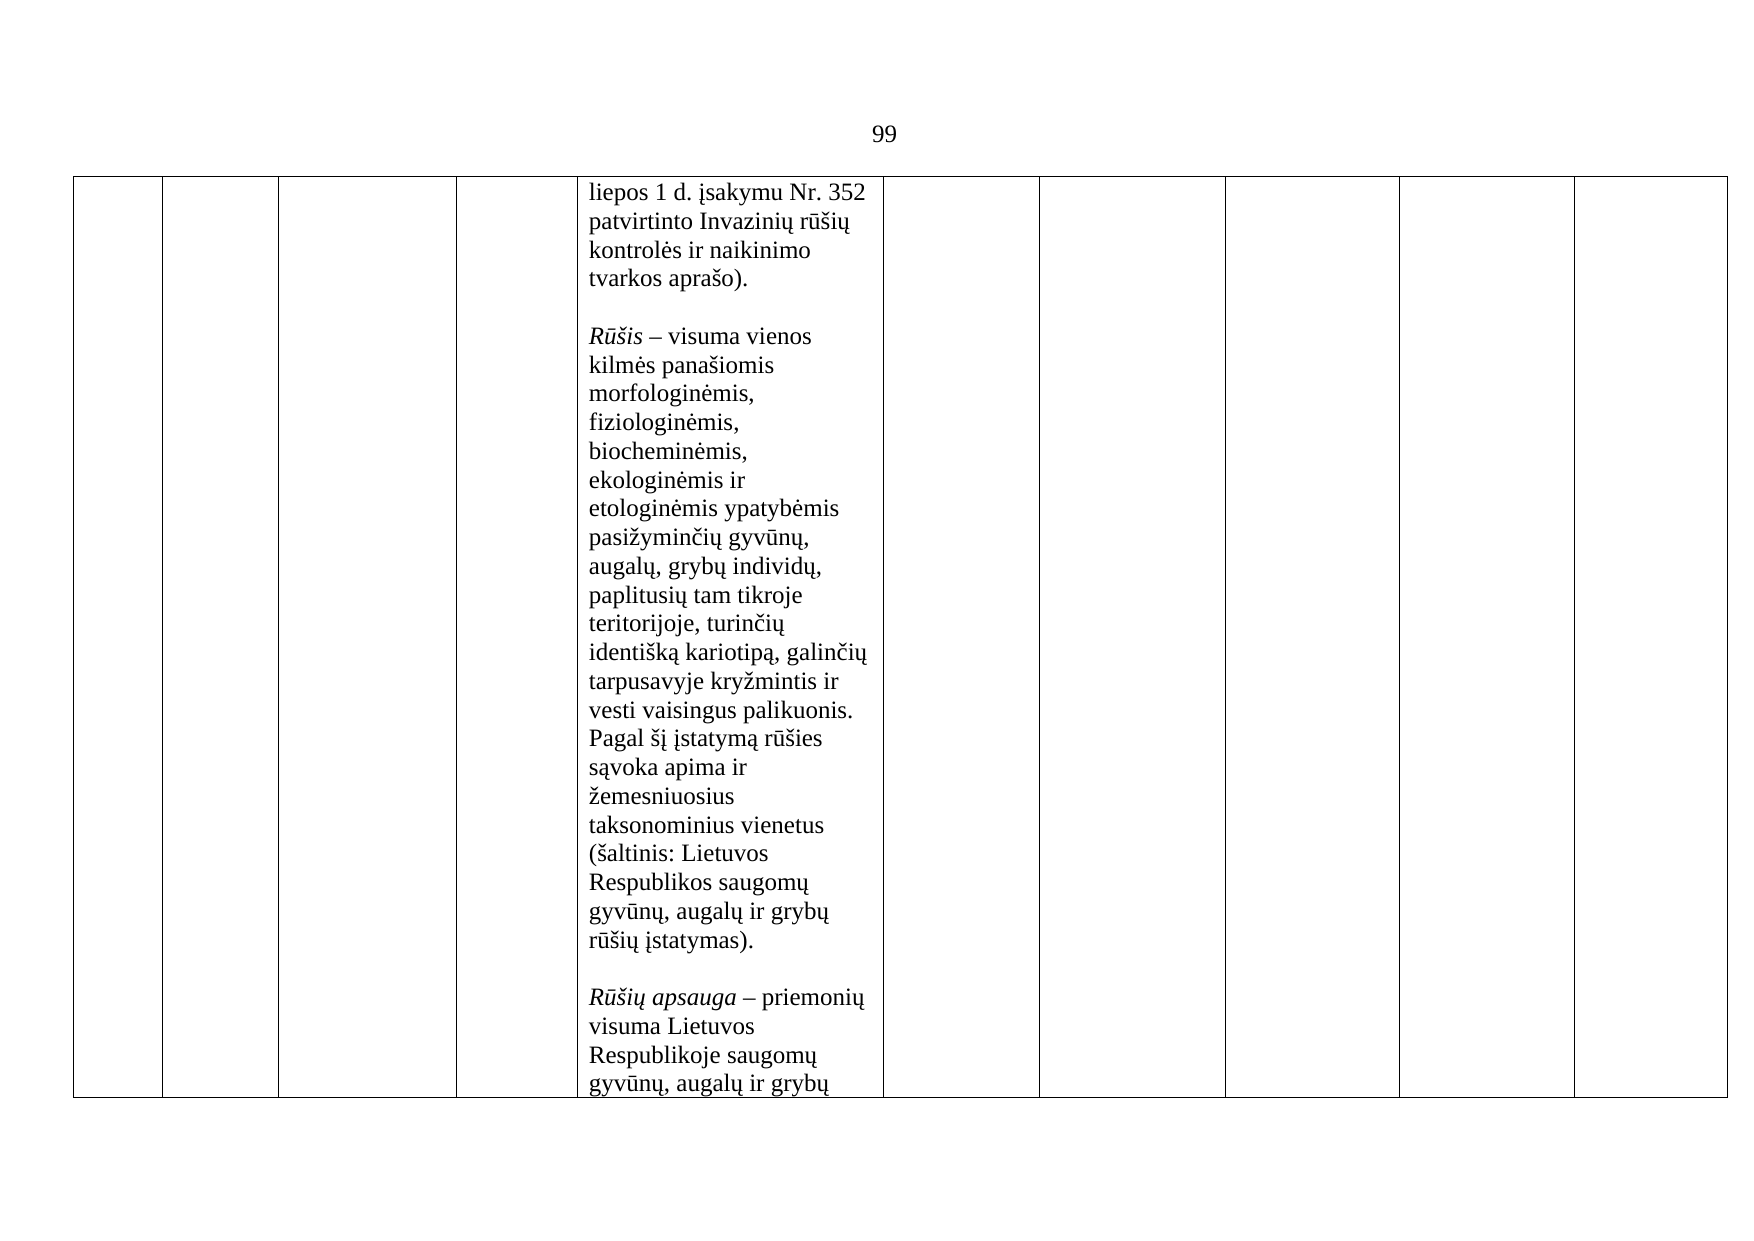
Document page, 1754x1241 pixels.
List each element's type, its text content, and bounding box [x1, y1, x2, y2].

table_cell [1040, 177, 1225, 1097]
table_cell [163, 177, 278, 1097]
table_cell [884, 177, 1039, 1097]
table_cell [74, 177, 162, 1097]
table_cell [457, 177, 577, 1097]
table_cell [1226, 177, 1399, 1097]
table_cell [1575, 177, 1727, 1097]
table_cell liepos 1 d. įsakymu Nr. 352 patvirtinto Invazinių rūšių kontrolės ir naikinimo tvarkos aprašo). Rūšis – visuma vienos kilmės panašiomis morfologinėmis, fiziologinėmis, biocheminėmis, ekologinėmis ir etologinėmis ypatybėmis pasižyminčių gyvūnų, augalų, grybų individų, paplitusių tam tikroje teritorijoje, turinčių identišką kariotipą, galinčių tarpusavyje kryžmintis ir vesti vaisingus palikuonis. Pagal šį įstatymą rūšies sąvoka apima ir žemesniuosius taksonominius vienetus (šaltinis: Lietuvos Respublikos saugomų gyvūnų, augalų ir grybų rūšių įstatymas). Rūšių apsauga – priemonių visuma Lietuvos Respublikoje saugomų gyvūnų, augalų ir grybų [578, 177, 883, 1097]
table_cell [1400, 177, 1574, 1097]
table_cell [279, 177, 456, 1097]
